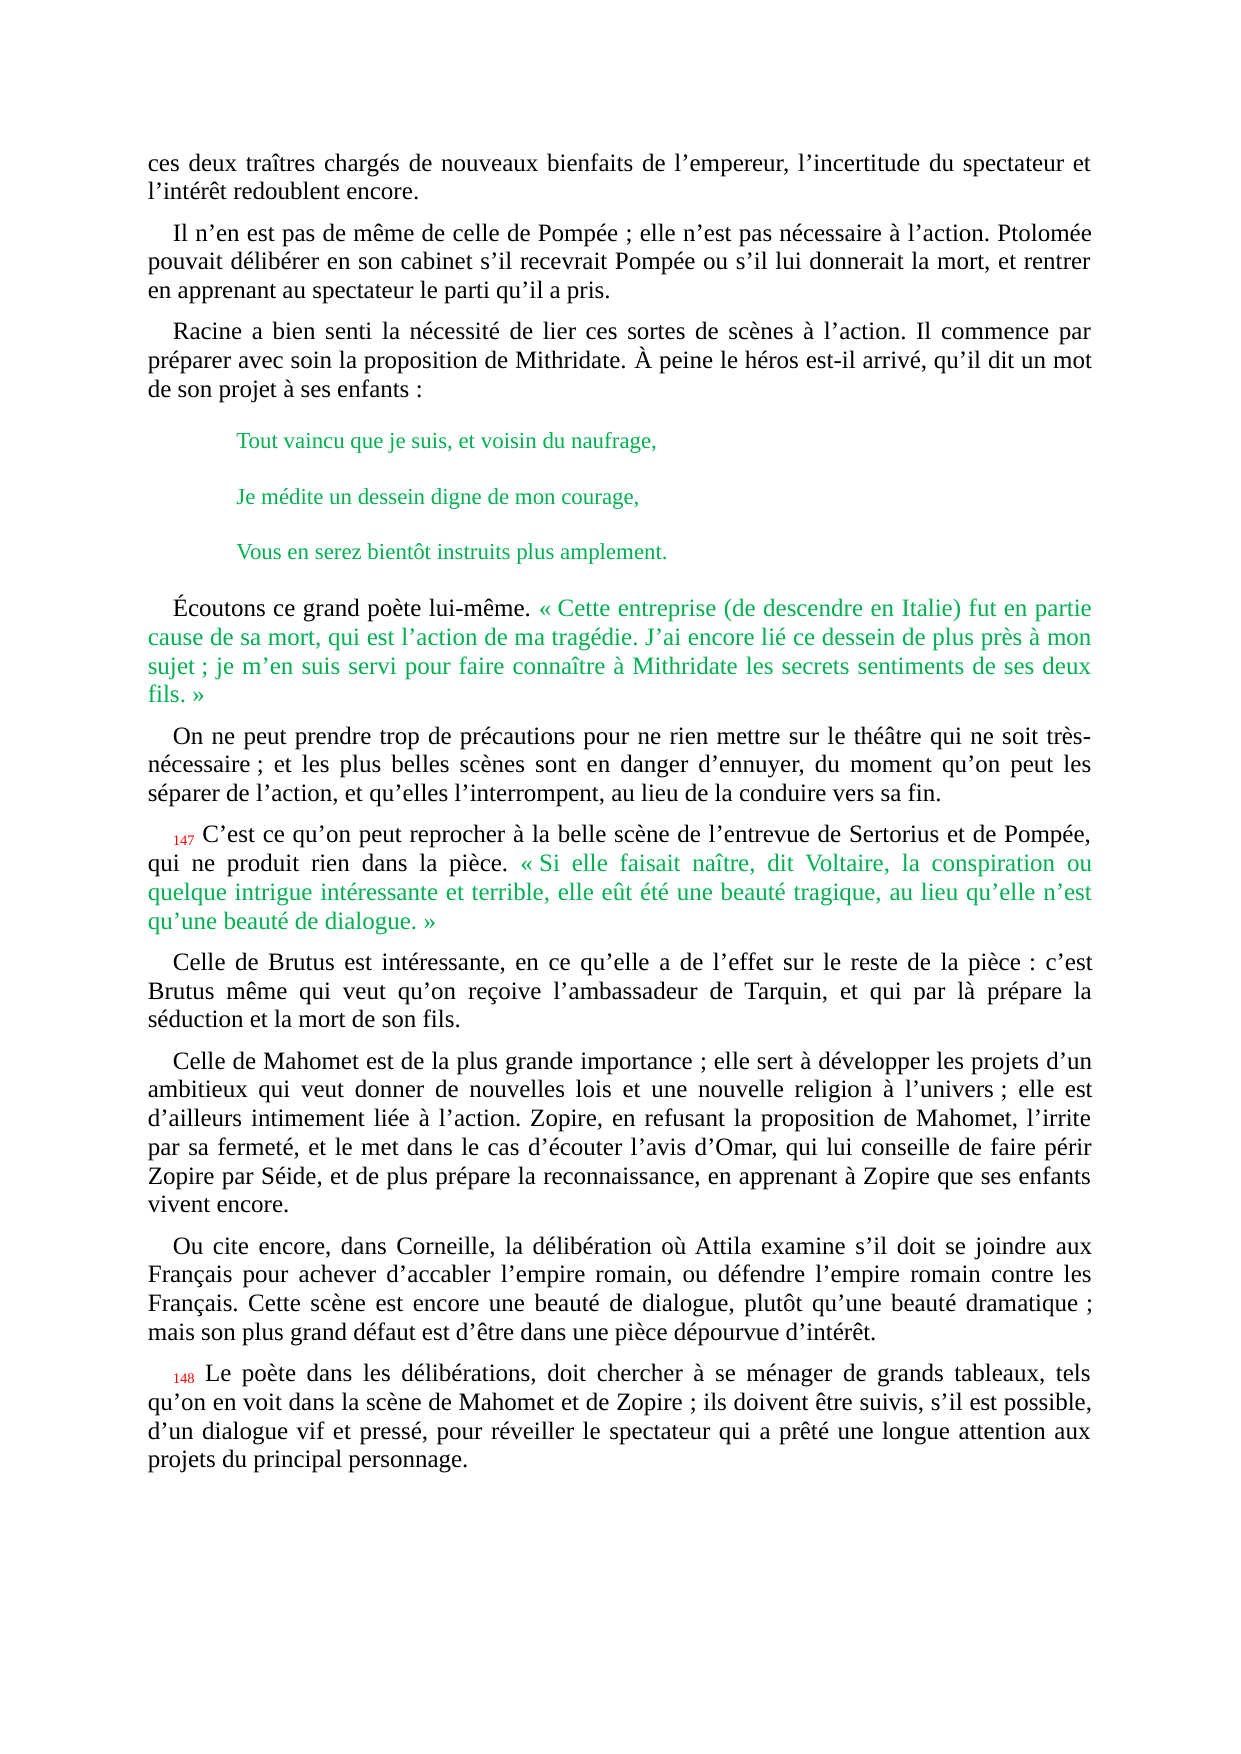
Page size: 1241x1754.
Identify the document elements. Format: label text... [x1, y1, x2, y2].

text Celle de Mahomet est de la plus grande importance ; elle sert à développer les projets d’un ambitieux qui veut donner de nouvelles lois et une nouvelle religion à l’univers ; elle est d’ailleurs intimement liée à l’action. Zopire, en refusant la proposition de Mahomet, l’irrite par sa fermeté, et le met dans le cas d’écouter l’avis d’Omar, qui lui conseille de faire périr Zopire par Séide, et de plus prépare la reconnaissance, en apprenant à Zopire que ses enfants vivent encore. [148, 1046, 1093, 1218]
text Racine a bien senti la nécessité de lier ces sortes de scènes à l’action. Il commence par préparer avec soin la proposition de Mithridate. À peine le héros est-il arrivé, qu’il dit un mot de son projet à ses enfants : [148, 316, 1093, 403]
text Ou cite encore, dans Corneille, la délibération où Attila examine s’il doit se joindre aux Français pour achever d’accabler l’empire romain, ou défendre l’empire romain contre les Français. Cette scène est encore une beauté de dialogue, plutôt qu’une beauté dramatique ; mais son plus grand défaut est d’être dans une pièce dépourvue d’intérêt. [148, 1231, 1093, 1346]
text ces deux traîtres chargés de nouveaux bienfaits de l’empereur, l’incertitude du spectateur et l’intérêt redoublent encore. [148, 148, 1093, 205]
text 148 Le poète dans les délibérations, doit chercher à se ménager de grands tableaux, tels qu’on en voit dans la scène de Mahomet et de Zopire ; ils doivent être suivis, s’il est possible, d’un dialogue vif et pressé, pour réveiller le spectateur qui a prêté une longue attention aux projets du principal personnage. [148, 1358, 1093, 1473]
text Celle de Brutus est intéressante, en ce qu’elle a de l’effet sur le reste de la pièce : c’est Brutus même qui veut qu’on reçoive l’ambassadeur de Tarquin, et qui par là prépare la séduction et la mort de son fils. [148, 947, 1093, 1033]
text Il n’en est pas de même de celle de Pompée ; elle n’est pas nécessaire à l’action. Ptolomée pouvait délibérer en son cabinet s’il recevrait Pompée ou s’il lui donnerait la mort, et rentrer en apprenant au spectateur le parti qu’il a pris. [148, 218, 1093, 304]
text Je médite un dessein digne de mon courage, [236, 483, 1093, 509]
text Vous en serez bientôt instruits plus amplement. [236, 538, 1093, 564]
text Tout vaincu que je suis, et voisin du naufrage, [236, 428, 1093, 454]
text 147 C’est ce qu’on peut reprocher à la belle scène de l’entrevue de Sertorius et de Pompée, qui ne produit rien dans la pièce. « Si elle faisait naître, dit Voltaire, la conspiration ou quelque intrigue intéressante et terrible, elle eût été une beauté tragique, au lieu qu’elle n’est qu’une beauté de dialogue. » [148, 819, 1093, 934]
text On ne peut prendre trop de précautions pour ne rien mettre sur le théâtre qui ne soit très-nécessaire ; et les plus belles scènes sont en danger d’ennuyer, du moment qu’on peut les séparer de l’action, et qu’elles l’interrompent, au lieu de la conduire vers sa fin. [148, 721, 1093, 807]
text Écoutons ce grand poète lui-même. « Cette entreprise (de descendre en Italie) fut en partie cause de sa mort, qui est l’action de ma tragédie. J’ai encore lié ce dessein de plus près à mon sujet ; je m’en suis servi pour faire connaître à Mithridate les secrets sentiments de ses deux fils. » [148, 593, 1093, 708]
